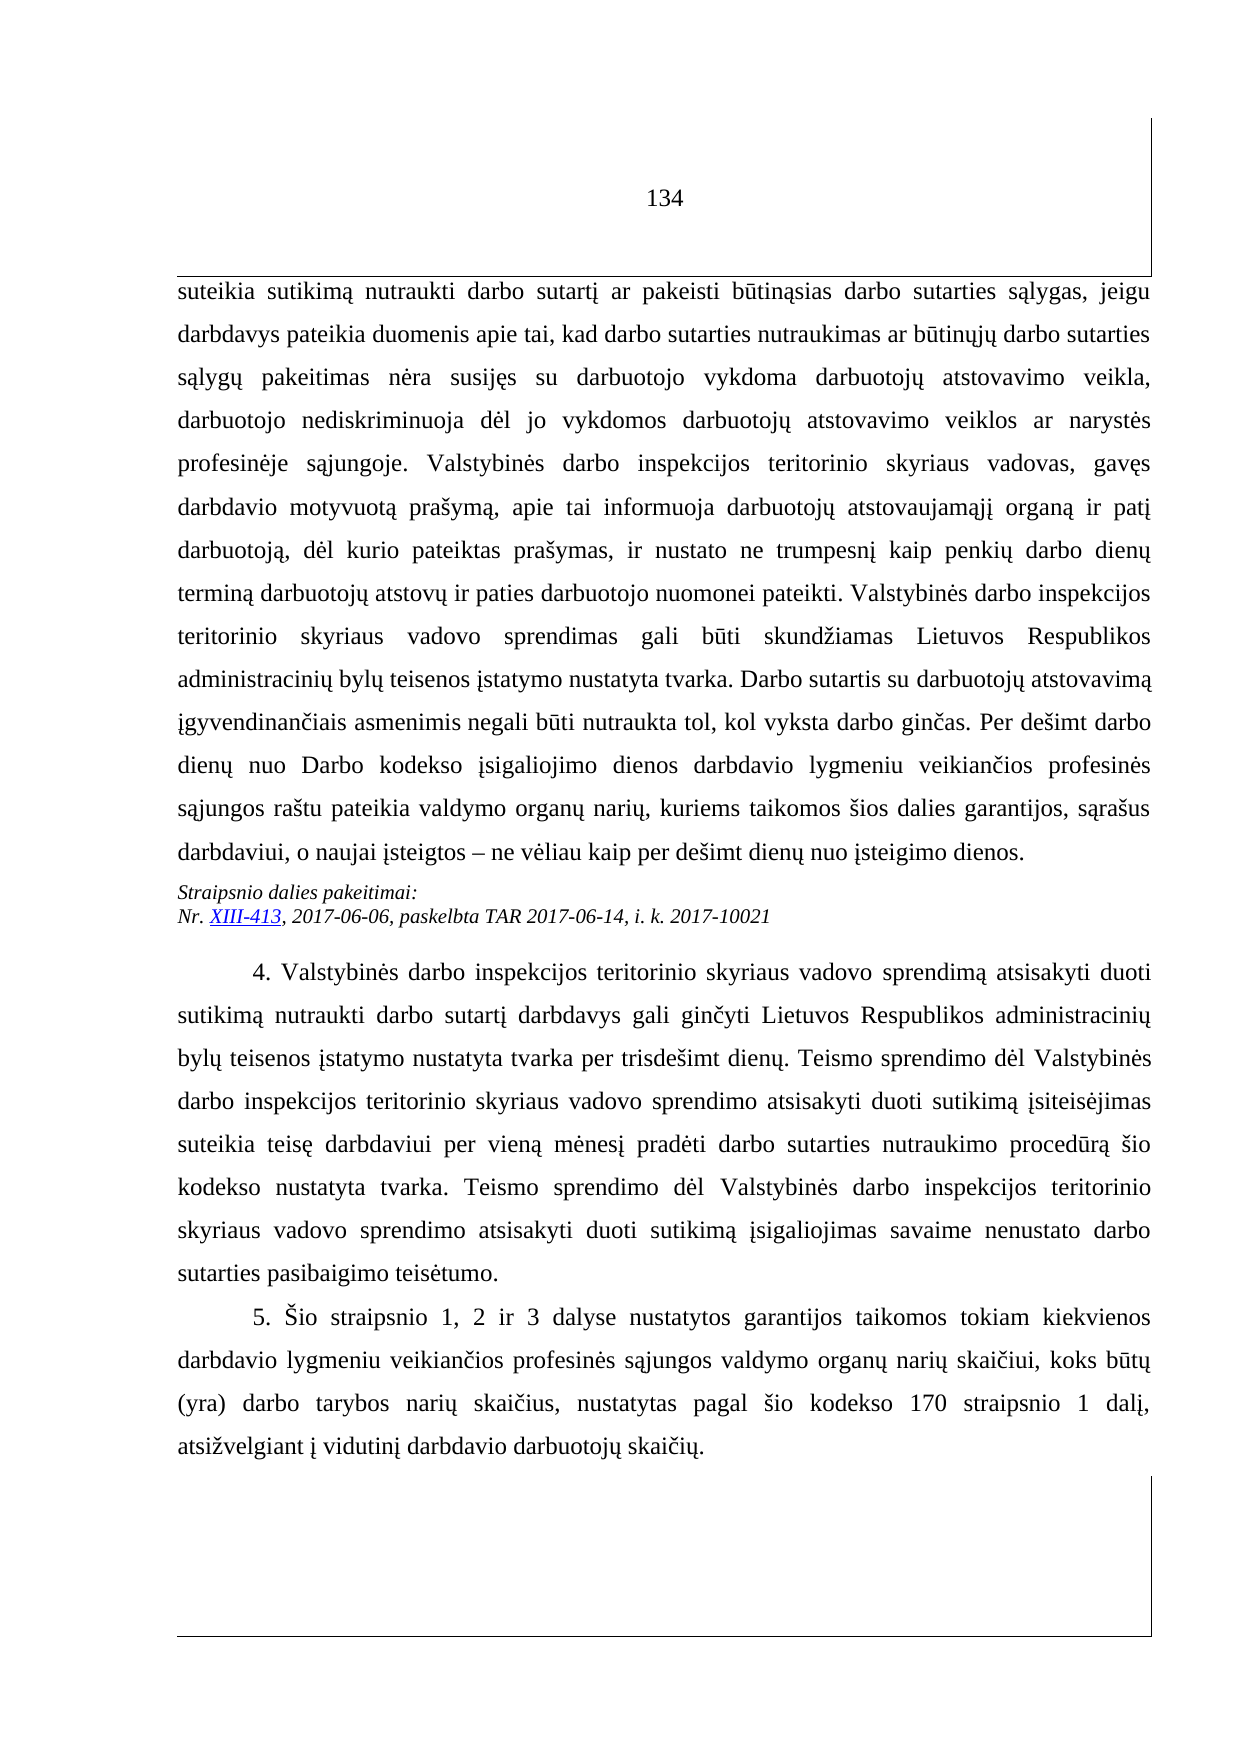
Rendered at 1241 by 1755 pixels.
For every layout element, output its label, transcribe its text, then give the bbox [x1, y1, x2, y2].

text 5. Šio straipsnio 1, 2 ir 3 dalyse nustatytos garantijos taikomos tokiam kiekvienos darbdavio lygmeniu veikiančios profesinės sąjungos valdymo organų narių skaičiui, koks būtų (yra) darbo tarybos narių skaičius, nustatytas pagal šio kodekso 170 straipsnio 1 dalį, atsižvelgiant į vidutinį darbdavio darbuotojų skaičių. [177, 1302, 1152, 1460]
text suteikia sutikimą nutraukti darbo sutartį ar pakeisti būtinąsias darbo sutarties sąlygas, jeigu darbdavys pateikia duomenis apie tai, kad darbo sutarties nutraukimas ar būtinųjų darbo sutarties sąlygų pakeitimas nėra susijęs su darbuotojo vykdoma darbuotojų atstovavimo veikla, darbuotojo nediskriminuoja dėl jo vykdomos darbuotojų atstovavimo veiklos ar narystės profesinėje sąjungoje. Valstybinės darbo inspekcijos teritorinio skyriaus vadovas, gavęs darbdavio motyvuotą prašymą, apie tai informuoja darbuotojų atstovaujamąjį organą ir patį darbuotoją, dėl kurio pateiktas prašymas, ir nustato ne trumpesnį kaip penkių darbo dienų terminą darbuotojų atstovų ir paties darbuotojo nuomonei pateikti. Valstybinės darbo inspekcijos teritorinio skyriaus vadovo sprendimas gali būti skundžiamas Lietuvos Respublikos administracinių bylų teisenos įstatymo nustatyta tvarka. Darbo sutartis su darbuotojų atstovavimą įgyvendinančiais asmenimis negali būti nutraukta tol, kol vyksta darbo ginčas. Per dešimt darbo dienų nuo Darbo kodekso įsigaliojimo dienos darbdavio lygmeniu veikiančios profesinės sąjungos raštu pateikia valdymo organų narių, kuriems taikomos šios dalies garantijos, sąrašus darbdaviui, o naujai įsteigtos – ne vėliau kaip per dešimt dienų nuo įsteigimo dienos. [177, 276, 1152, 865]
text Nr. XIII-413, 2017-06-06, paskelbta TAR 2017-06-14, i. k. 2017-10021 [177, 904, 1152, 928]
text Straipsnio dalies pakeitimai: [177, 880, 1152, 904]
text 4. Valstybinės darbo inspekcijos teritorinio skyriaus vadovo sprendimą atsisakyti duoti sutikimą nutraukti darbo sutartį darbdavys gali ginčyti Lietuvos Respublikos administracinių bylų teisenos įstatymo nustatyta tvarka per trisdešimt dienų. Teismo sprendimo dėl Valstybinės darbo inspekcijos teritorinio skyriaus vadovo sprendimo atsisakyti duoti sutikimą įsiteisėjimas suteikia teisę darbdaviui per vieną mėnesį pradėti darbo sutarties nutraukimo procedūrą šio kodekso nustatyta tvarka. Teismo sprendimo dėl Valstybinės darbo inspekcijos teritorinio skyriaus vadovo sprendimo atsisakyti duoti sutikimą įsigaliojimas savaime nenustato darbo sutarties pasibaigimo teisėtumo. [177, 957, 1152, 1287]
